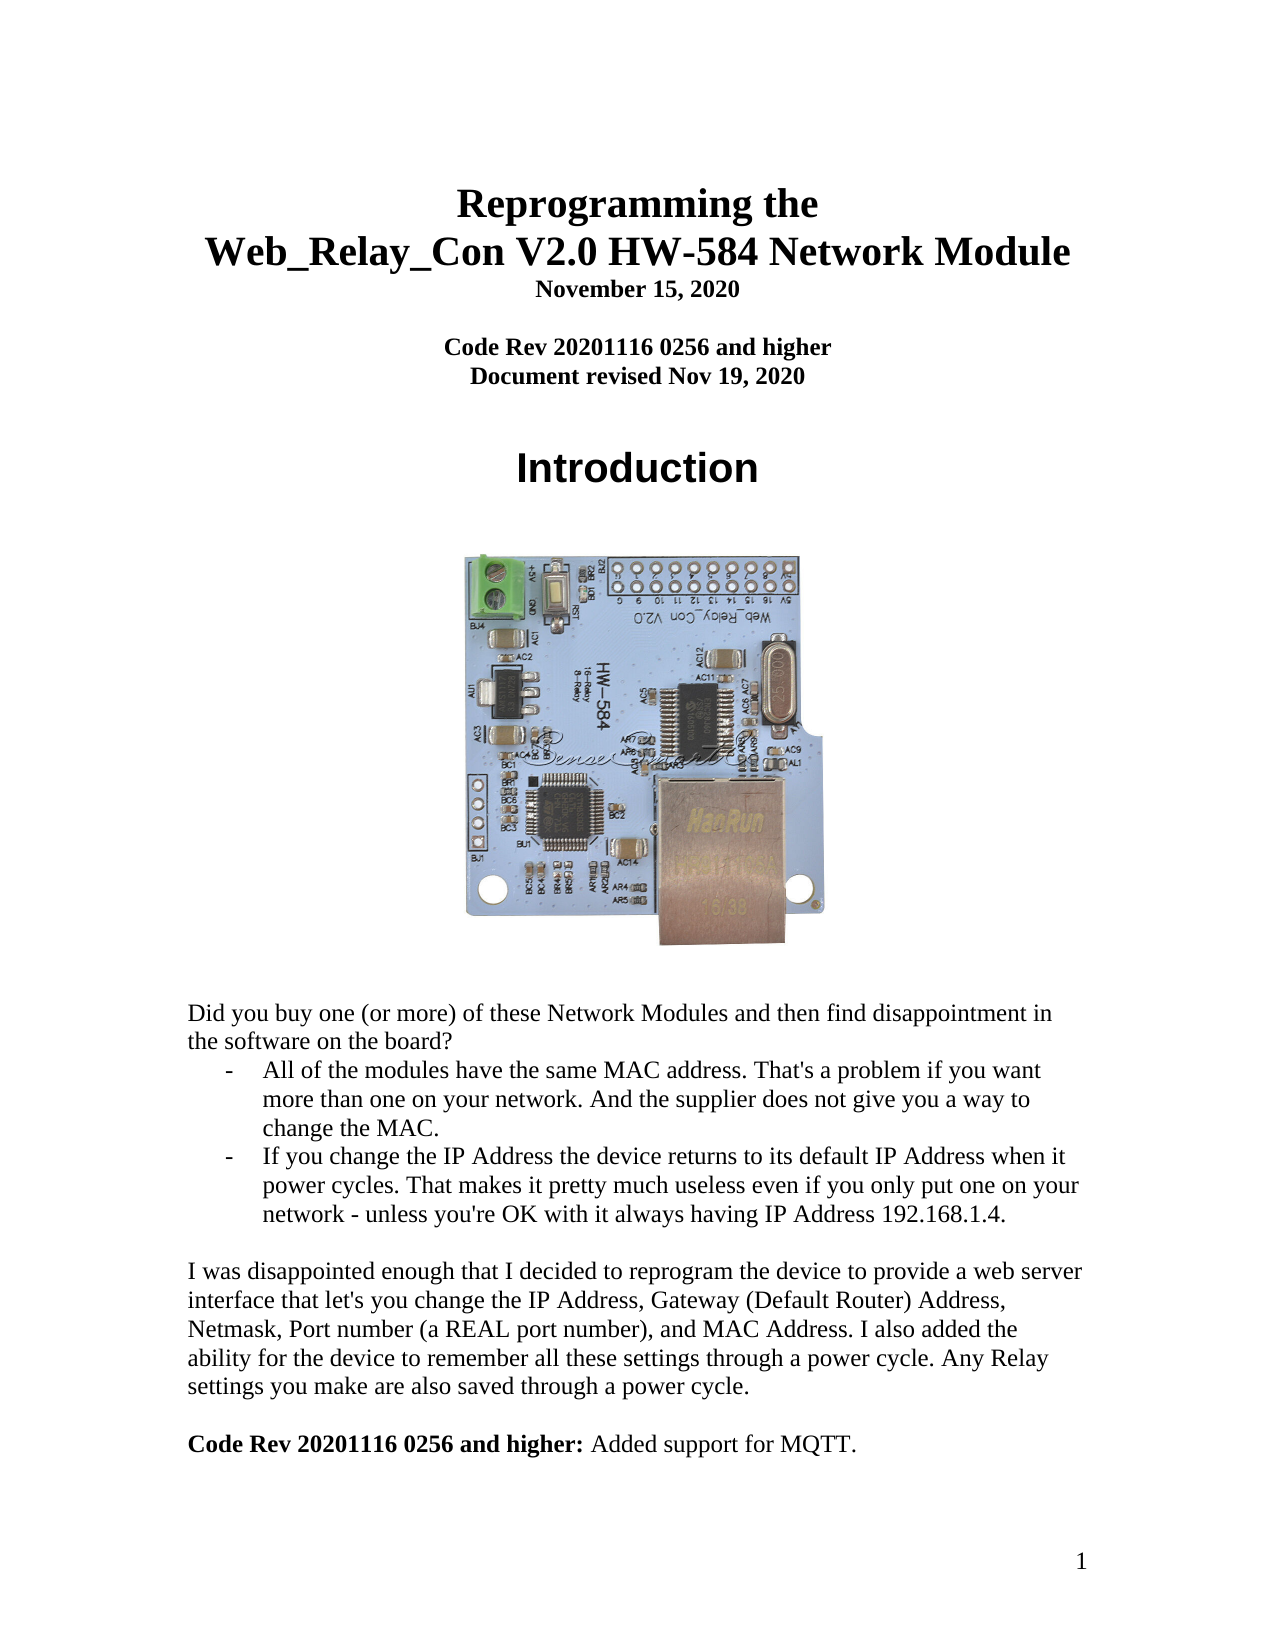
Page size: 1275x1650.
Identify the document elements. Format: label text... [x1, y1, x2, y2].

picture [387, 497, 888, 998]
text Document revised Nov 19, 2020 [187, 361, 1087, 389]
text I was disappointed enough that I decided to reprogram the device to provide a web server interface that let's you change the IP Address, Gateway (Default Router) Address, Netmask, Port number (a REAL port number), and MAC Address. I also added the ability for the device to remember all these settings through a power cycle. Any Relay settings you make are also saved through a power cycle. [187, 1256, 1087, 1400]
text Code Rev 20201116 0256 and higher [187, 332, 1087, 361]
text Reprogramming the [187, 179, 1087, 227]
text Did you buy one (or more) of these Network Modules and then find disappointment in the software on the board? [187, 998, 1087, 1055]
list If you change the IP Address the device returns to its default IP Address when it power cycles. That makes it pretty much useless even if you only put one on your network - unless you're OK with it always having IP Address 192.168.1.4. [225, 1141, 1087, 1228]
text Web_Relay_Con V2.0 HW-584 Network Module [187, 227, 1087, 274]
list All of the modules have the same MAC address. That's a problem if you want more than one on your network. And the supplier does not give you a way to change the MAC. [225, 1055, 1087, 1141]
text Code Rev 20201116 0256 and higher: Added support for MQTT. [187, 1429, 1087, 1458]
subtitle Introduction [187, 443, 1087, 491]
text November 15, 2020 [187, 274, 1087, 303]
